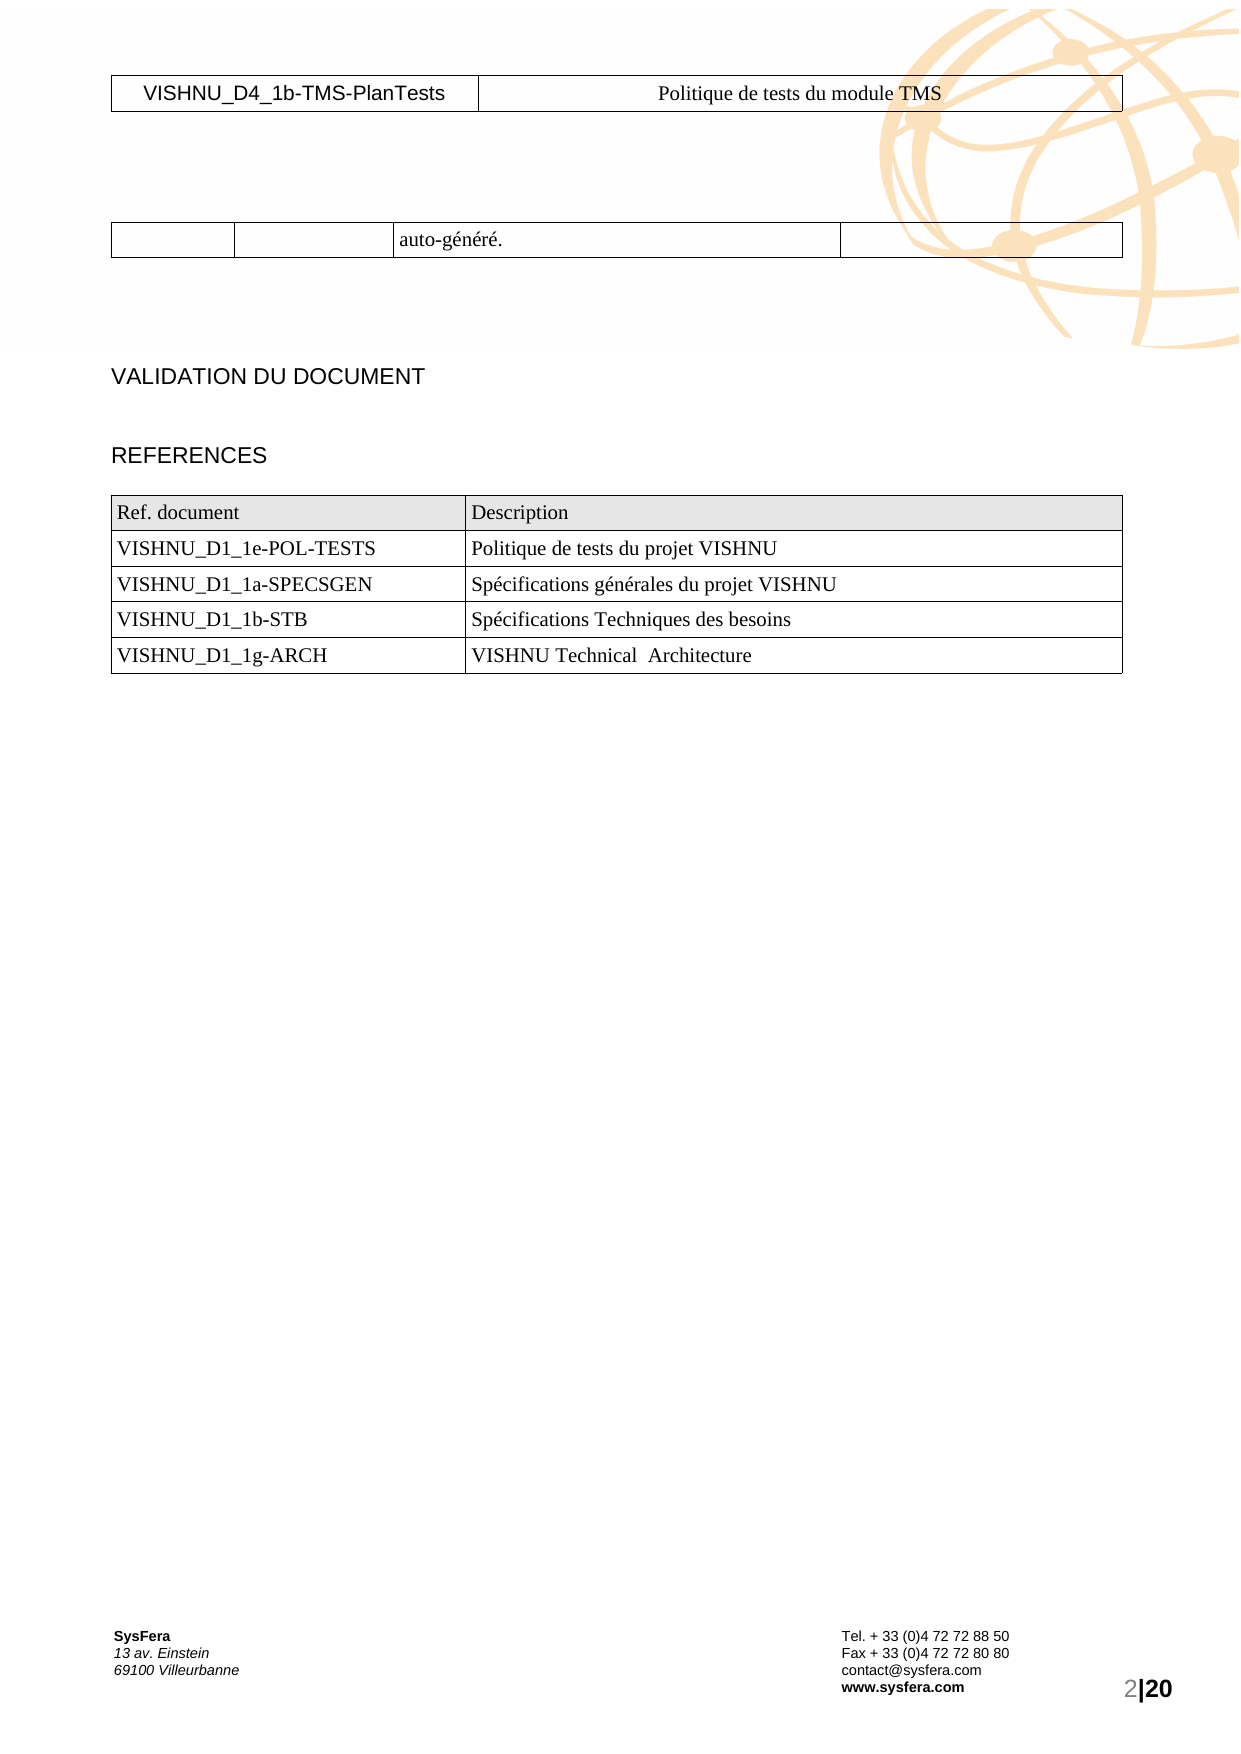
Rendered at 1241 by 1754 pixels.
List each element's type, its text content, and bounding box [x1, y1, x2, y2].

table_cell Spécifications Techniques des besoins [466, 602, 1122, 637]
table_cell VISHNU_D1_1a-SPECSGEN [112, 567, 465, 601]
text REFERENCES [111, 442, 1122, 468]
table_cell Spécifications générales du projet VISHNU [466, 567, 1122, 601]
table_cell Politique de tests du projet VISHNU [466, 531, 1122, 566]
table_cell VISHNU_D1_1b-STB [112, 602, 465, 637]
table_cell VISHNU_D1_1g-ARCH [112, 638, 465, 673]
picture [1, 9, 1239, 349]
table_header Description [466, 496, 1122, 530]
table_cell VISHNU_D1_1e-POL-TESTS [112, 531, 465, 566]
text VALIDATION DU DOCUMENT [111, 363, 1122, 389]
table_cell VISHNU Technical Architecture [466, 638, 1122, 673]
table_header Ref. document [112, 496, 465, 530]
